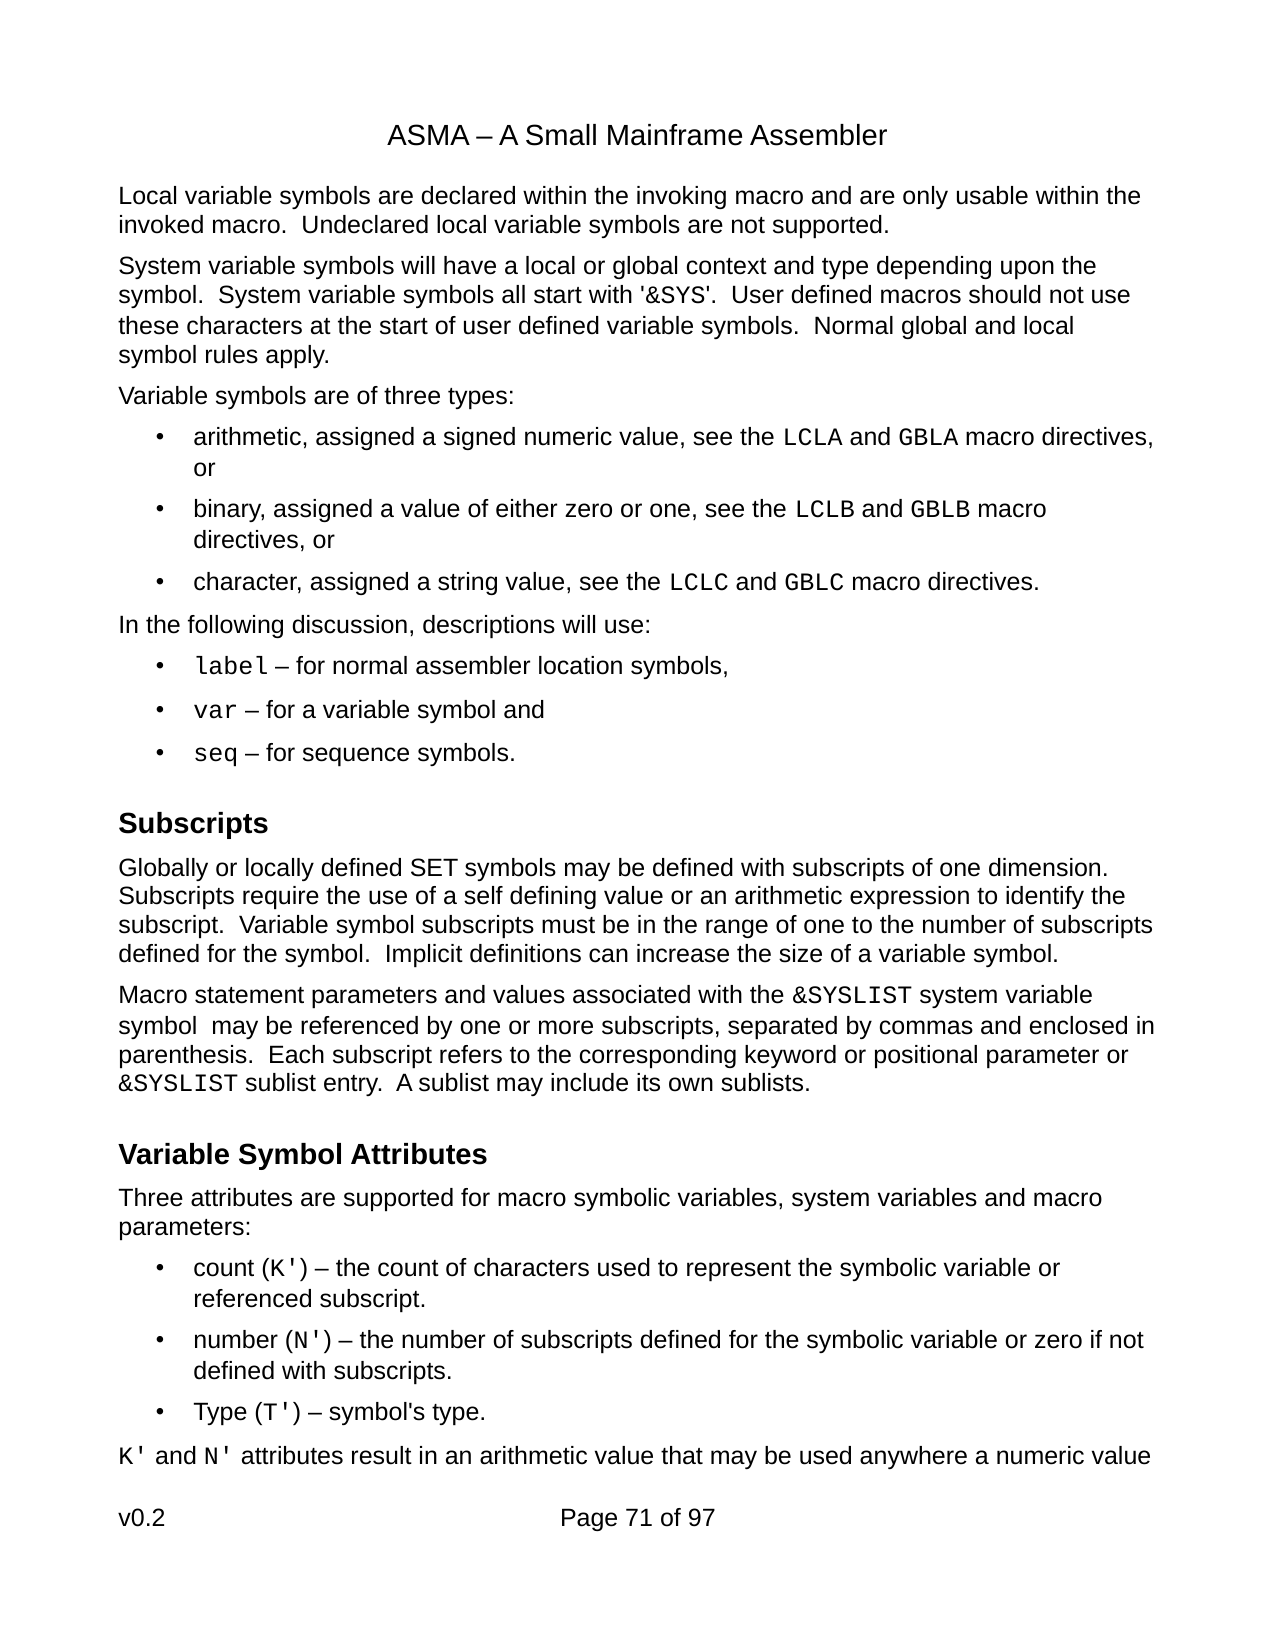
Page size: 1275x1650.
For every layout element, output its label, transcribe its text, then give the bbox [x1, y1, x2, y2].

subtitle Variable Symbol Attributes [118, 1137, 1157, 1170]
list label – for normal assembler location symbols, [156, 651, 1157, 682]
list number (N') – the number of subscripts defined for the symbolic variable or zero if not defined with subscripts. [156, 1325, 1157, 1385]
list binary, assigned a value of either zero or one, see the LCLB and GBLB macro directives, or [156, 494, 1157, 554]
text Local variable symbols are declared within the invoking macro and are only usable within the invoked macro. Undeclared local variable symbols are not supported. [118, 181, 1157, 239]
text Three attributes are supported for macro symbolic variables, system variables and macro parameters: [118, 1183, 1157, 1240]
list var – for a variable symbol and [156, 694, 1157, 726]
text System variable symbols will have a local or global context and type depending upon the symbol. System variable symbols all start with '&SYS'. User defined macros should not use these characters at the start of user defined variable symbols. Normal global and local symbol rules apply. [118, 251, 1157, 368]
text Globally or locally defined SET symbols may be defined with subscripts of one dimension. Subscripts require the use of a self defining value or an arithmetic expression to identify the subscript. Variable symbol subscripts must be in the range of one to the number of subscripts defined for the symbol. Implicit definitions can increase the size of a variable symbol. [118, 852, 1157, 967]
subtitle Subscripts [118, 806, 1157, 840]
text In the following discussion, descriptions will use: [118, 610, 1157, 639]
list seq – for sequence symbols. [156, 738, 1157, 769]
list character, assigned a string value, see the LCLC and GBLC macro directives. [156, 566, 1157, 597]
text K' and N' attributes result in an arithmetic value that may be used anywhere a numeric value [118, 1441, 1157, 1472]
list Type (T') – symbol's type. [156, 1397, 1157, 1428]
text Macro statement parameters and values associated with the &SYSLIST system variable symbol may be referenced by one or more subscripts, separated by commas and enclosed in parenthesis. Each subscript refers to the corresponding keyword or positional parameter or &SYSLIST sublist entry. A sublist may include its own sublists. [118, 980, 1157, 1099]
list arithmetic, assigned a signed numeric value, see the LCLA and GBLA macro directives, or [156, 422, 1157, 482]
list count (K') – the count of characters used to represent the symbolic variable or referenced subscript. [156, 1253, 1157, 1313]
text Variable symbols are of three types: [118, 381, 1157, 409]
